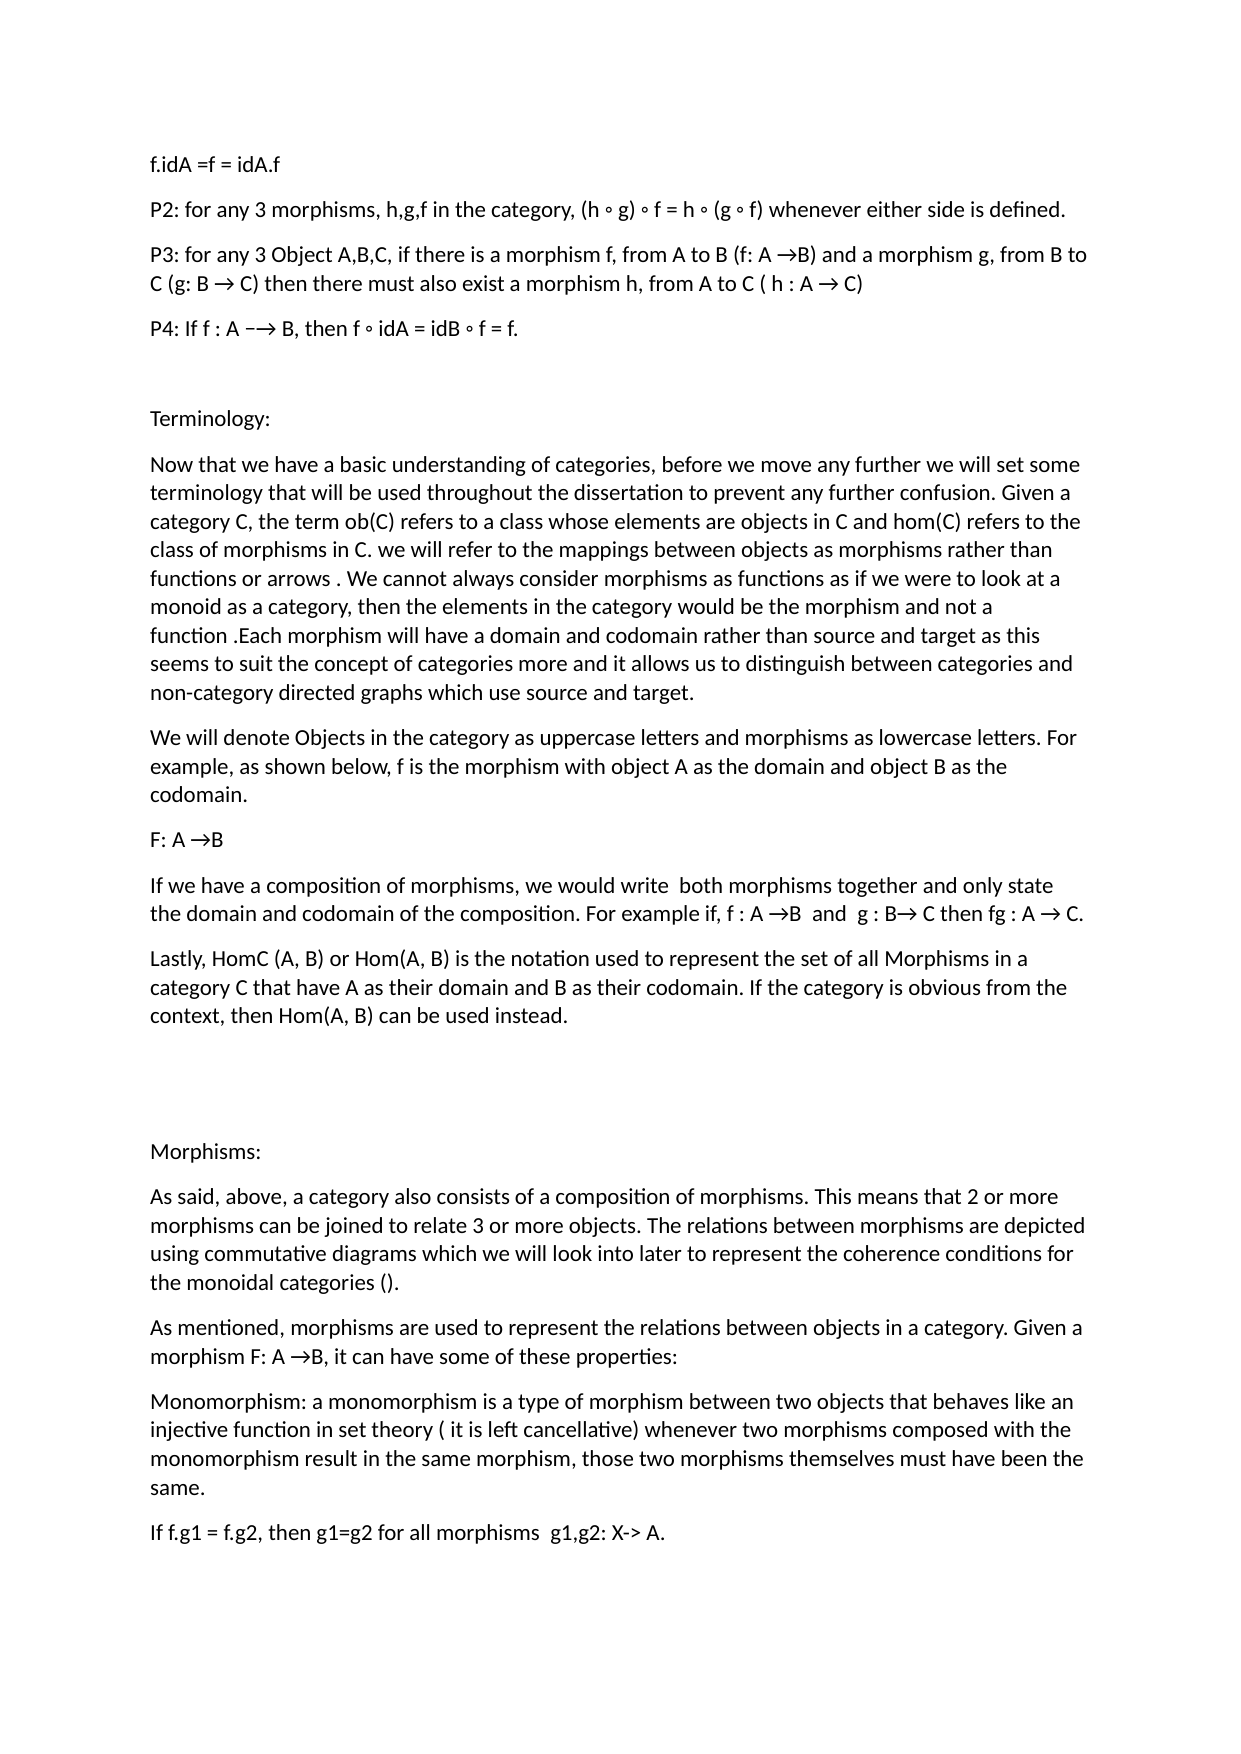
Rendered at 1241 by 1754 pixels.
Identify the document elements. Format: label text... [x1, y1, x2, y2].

text f.idA =f = idA.f [150, 150, 1090, 178]
text As said, above, a category also consists of a composition of morphisms. This means that 2 or more morphisms can be joined to relate 3 or more objects. The relations between morphisms are depicted using commutative diagrams which we will look into later to represent the coherence conditions for the monoidal categories (). [150, 1182, 1090, 1296]
text If we have a composition of morphisms, we would write both morphisms together and only state the domain and codomain of the composition. For example if, f : A →B and g : B→ C then fg : A → C. [150, 871, 1090, 927]
text Monomorphism: a monomorphism is a type of morphism between two objects that behaves like an injective function in set theory ( it is left cancellative) whenever two morphisms composed with the monomorphism result in the same morphism, those two morphisms themselves must have been the same. [150, 1387, 1090, 1501]
text Morphisms: [150, 1137, 1090, 1165]
text P3: for any 3 Object A,B,C, if there is a morphism f, from A to B (f: A →B) and a morphism g, from B to C (g: B → C) then there must also exist a morphism h, from A to C ( h : A → C) [150, 240, 1090, 297]
text Terminology: [150, 404, 1090, 433]
text Lastly, HomC (A, B) or Hom(A, B) is the notation used to represent the set of all Morphisms in a category C that have A as their domain and B as their codomain. If the category is obvious from the context, then Hom(A, B) can be used instead. [150, 944, 1090, 1030]
text Now that we have a basic understanding of categories, before we move any further we will set some terminology that will be used throughout the dissertation to prevent any further confusion. Given a category C, the term ob(C) refers to a class whose elements are objects in C and hom(C) refers to the class of morphisms in C. we will refer to the mappings between objects as morphisms rather than functions or arrows . We cannot always consider morphisms as functions as if we were to look at a monoid as a category, then the elements in the category would be the morphism and not a function .Each morphism will have a domain and codomain rather than source and target as this seems to suit the concept of categories more and it allows us to distinguish between categories and non-category directed graphs which use source and target. [150, 450, 1090, 706]
text P2: for any 3 morphisms, h,g,f in the category, (h ◦ g) ◦ f = h ◦ (g ◦ f) whenever either side is defined. [150, 195, 1090, 223]
text P4: If f : A −→ B, then f ◦ idA = idB ◦ f = f. [150, 314, 1090, 342]
text F: A →B [150, 826, 1090, 854]
text If f.g1 = f.g2, then g1=g2 for all morphisms g1,g2: X-> A. [150, 1518, 1090, 1546]
text We will denote Objects in the category as uppercase letters and morphisms as lowercase letters. For example, as shown below, f is the morphism with object A as the domain and object B as the codomain. [150, 723, 1090, 808]
text As mentioned, morphisms are used to represent the relations between objects in a category. Given a morphism F: A →B, it can have some of these properties: [150, 1313, 1090, 1370]
